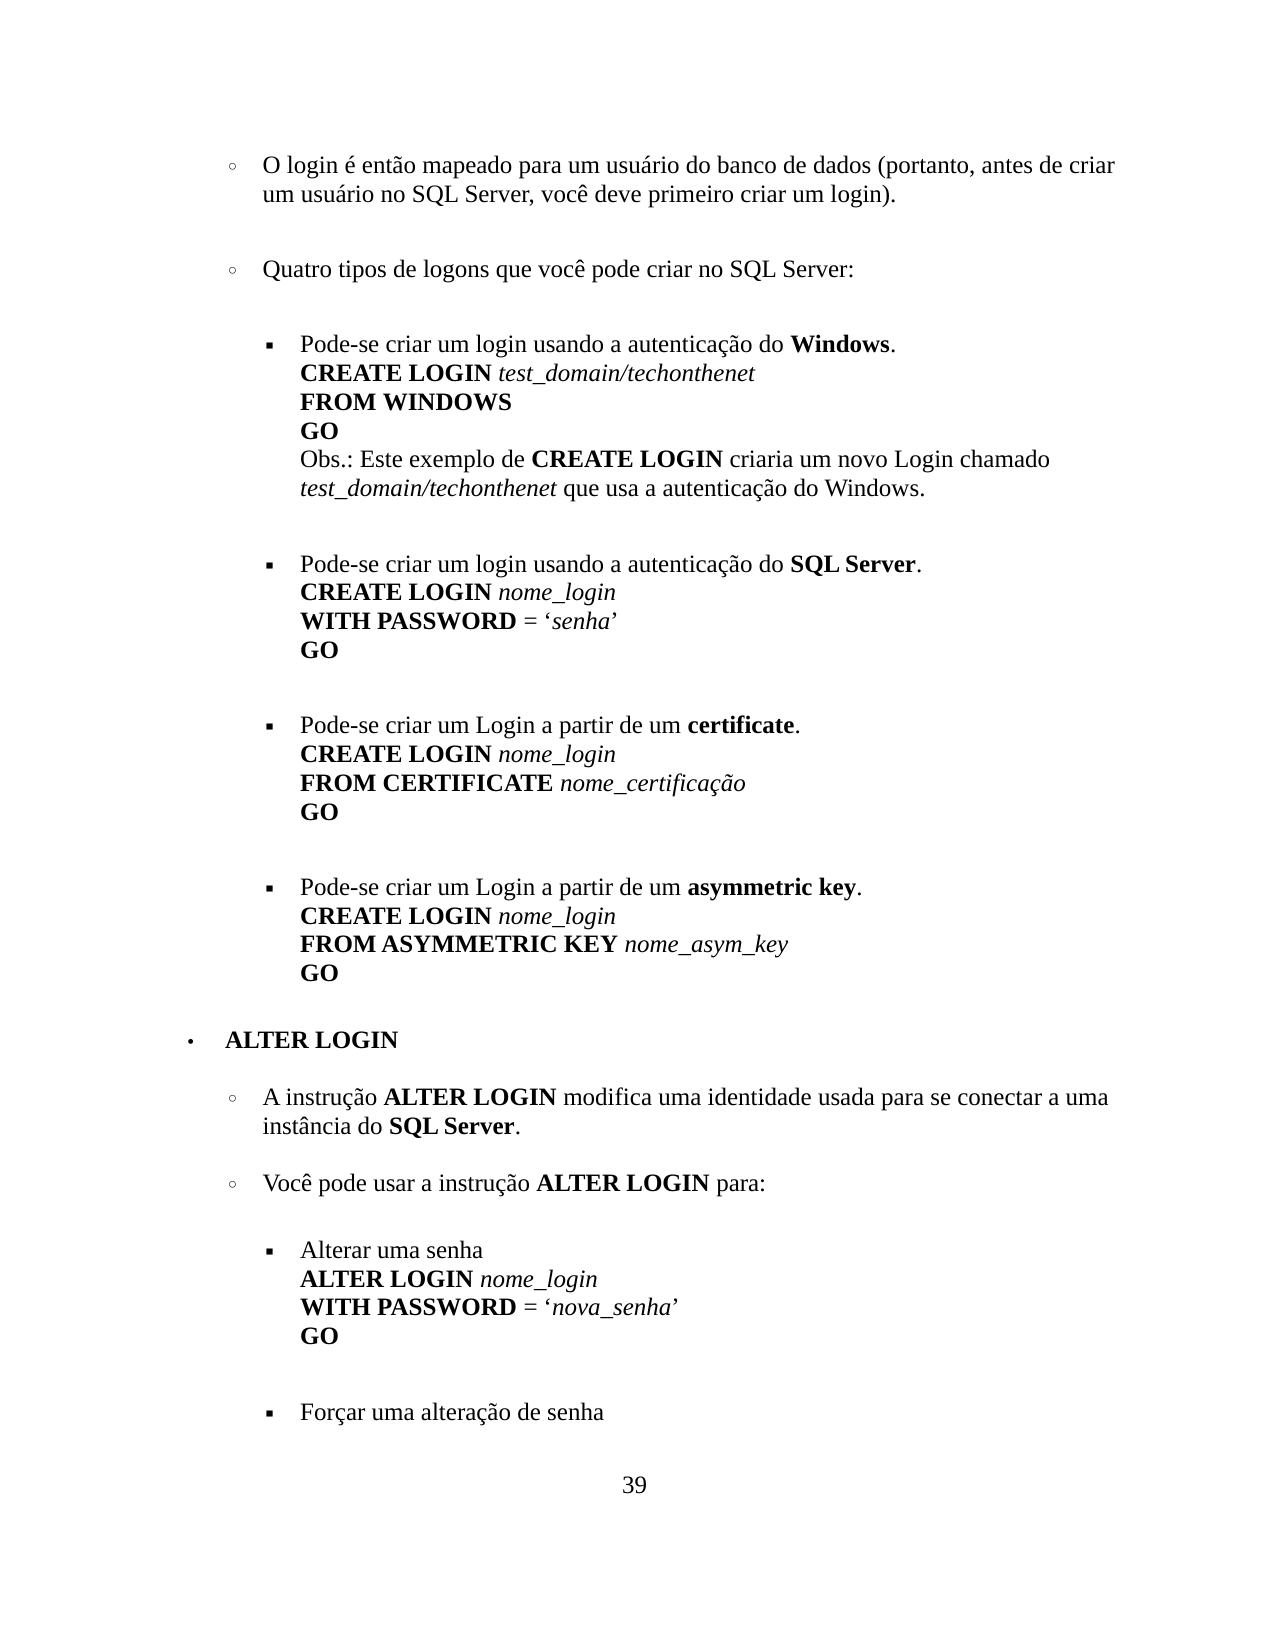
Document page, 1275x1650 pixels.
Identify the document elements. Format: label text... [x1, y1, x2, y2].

list Pode-se criar um login usando a autenticação do Windows. CREATE LOGIN test_domain/techonthenet FROM WINDOWS GO Obs.: Este exemplo de CREATE LOGIN criaria um novo Login chamado test_domain/techonthenet que usa a autenticação do Windows. [262, 329, 1125, 531]
list A instrução ALTER LOGIN modifica uma identidade usada para se conectar a uma instância do SQL Server. [225, 1082, 1125, 1168]
list Forçar uma alteração de senha [262, 1397, 1125, 1425]
list Pode-se criar um Login a partir de um certificate. CREATE LOGIN nome_login FROM CERTIFICATE nome_certificação GO [262, 710, 1125, 854]
list Alterar uma senha ALTER LOGIN nome_login WITH PASSWORD = ‘nova_senha’ GO [262, 1235, 1125, 1379]
list Quatro tipos de logons que você pode criar no SQL Server: [225, 254, 1125, 312]
list Pode-se criar um login usando a autenticação do SQL Server. CREATE LOGIN nome_login WITH PASSWORD = ‘senha’ GO [262, 549, 1125, 692]
list ALTER LOGIN [187, 1025, 1125, 1082]
list Pode-se criar um Login a partir de um asymmetric key. CREATE LOGIN nome_login FROM ASYMMETRIC KEY nome_asym_key GO [262, 872, 1125, 1016]
list Você pode usar a instrução ALTER LOGIN para: [225, 1168, 1125, 1226]
list O login é então mapeado para um usuário do banco de dados (portanto, antes de criar um usuário no SQL Server, você deve primeiro criar um login). [225, 150, 1125, 236]
